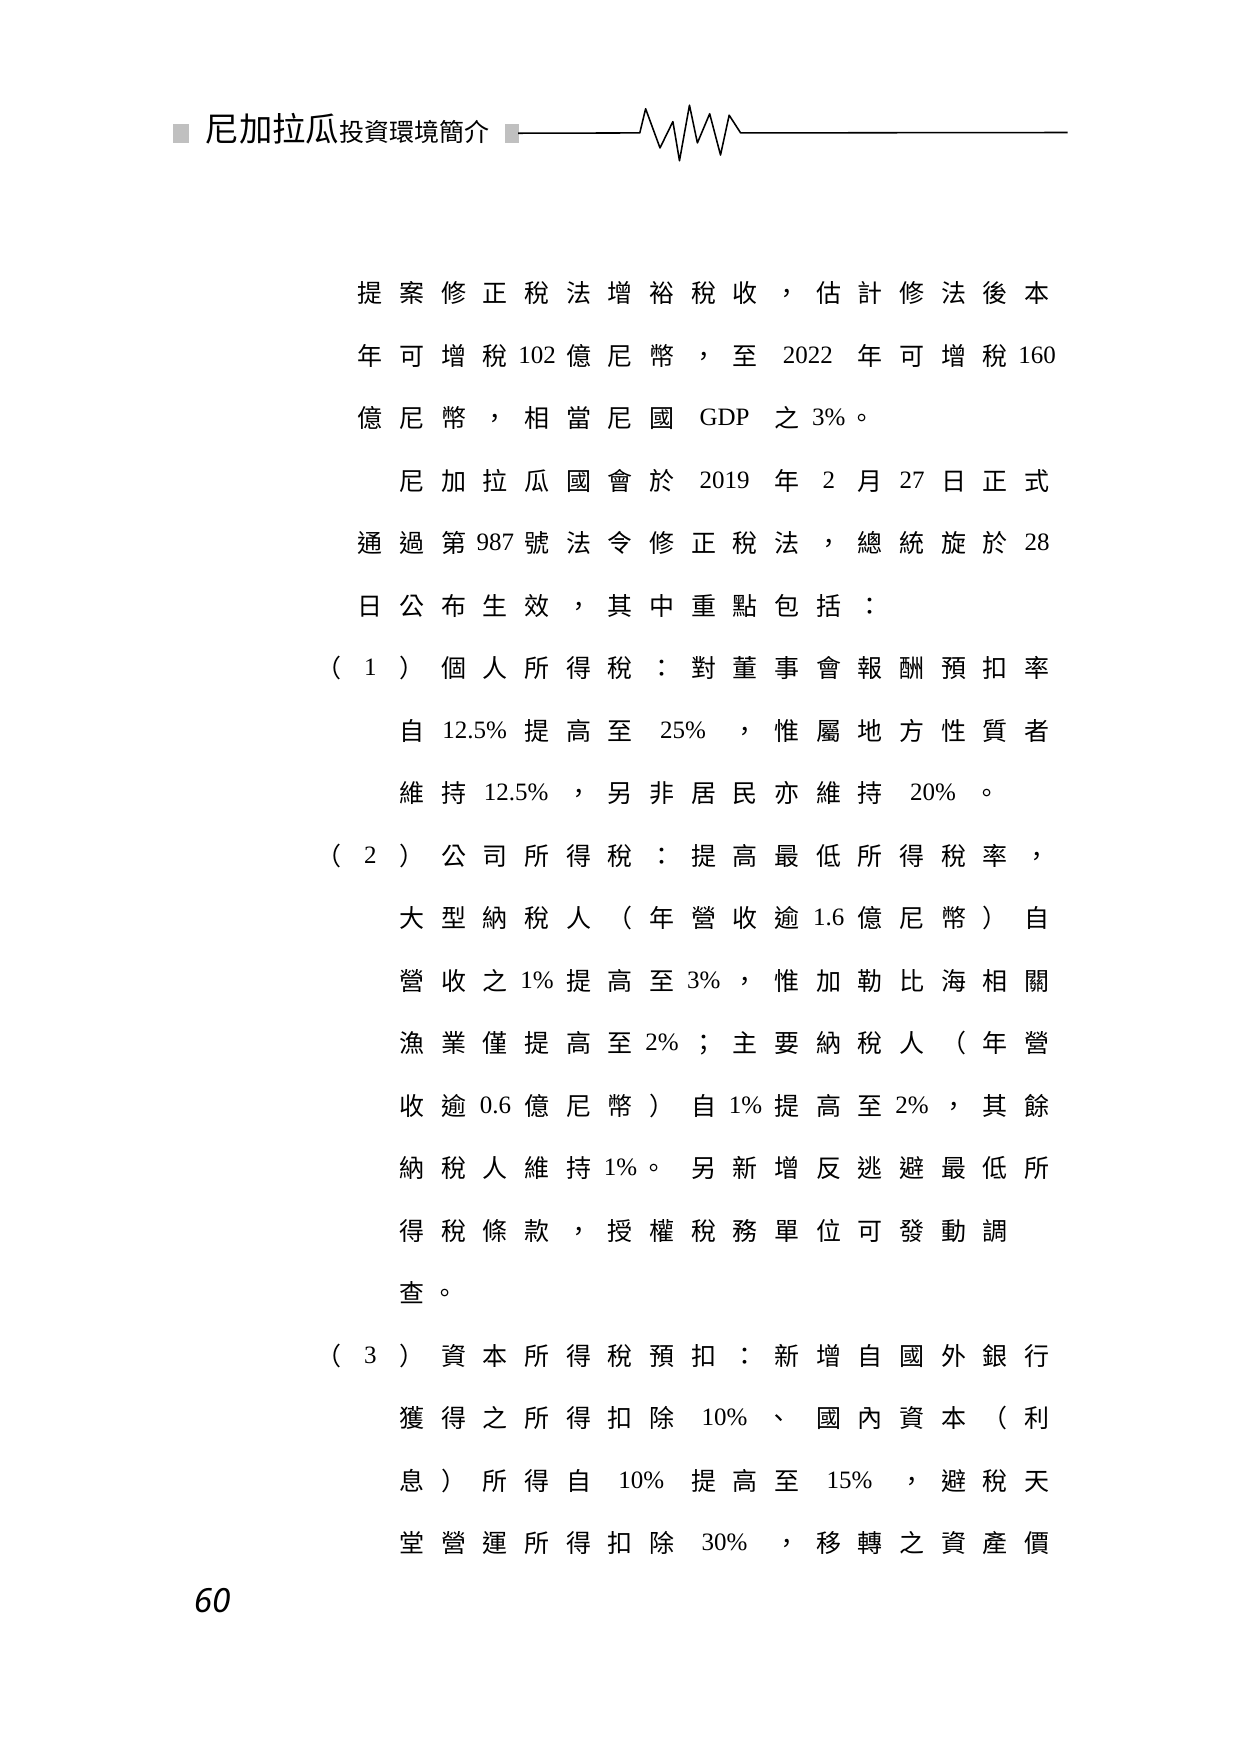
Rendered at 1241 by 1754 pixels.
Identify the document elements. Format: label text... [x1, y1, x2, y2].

text 尼加拉瓜國會於2019年2月27日正式通過第987號法令修正稅法，總統旋於28日公布生效，其中重點包括： [330, 438, 1058, 625]
text 提案修正稅法增裕稅收，估計修法後本年可增稅102億尼幣，至2022年可增稅160億尼幣，相當尼國GDP之3%。 [330, 250, 1058, 438]
text （2）公司所得稅：提高最低所得稅率，大型納稅人（年營收逾1.6億尼幣）自營收之1%提高至3%，惟加勒比海相關漁業僅提高至2%；主要納稅人（年營收逾0.6億尼幣）自1%提高至2%，其餘納稅人維持1%。另新增反逃避最低所得稅條款，授權稅務單位可發動調查。 [306, 813, 1058, 1313]
text （1）個人所得稅：對董事會報酬預扣率自12.5%提高至25%，惟屬地方性質者維持12.5%，另非居民亦維持20%。 [306, 625, 1058, 813]
text （3）資本所得稅預扣：新增自國外銀行獲得之所得扣除10%、國內資本（利息）所得自10%提高至15%，避稅天堂營運所得扣除30%，移轉之資產價 [306, 1313, 1058, 1563]
